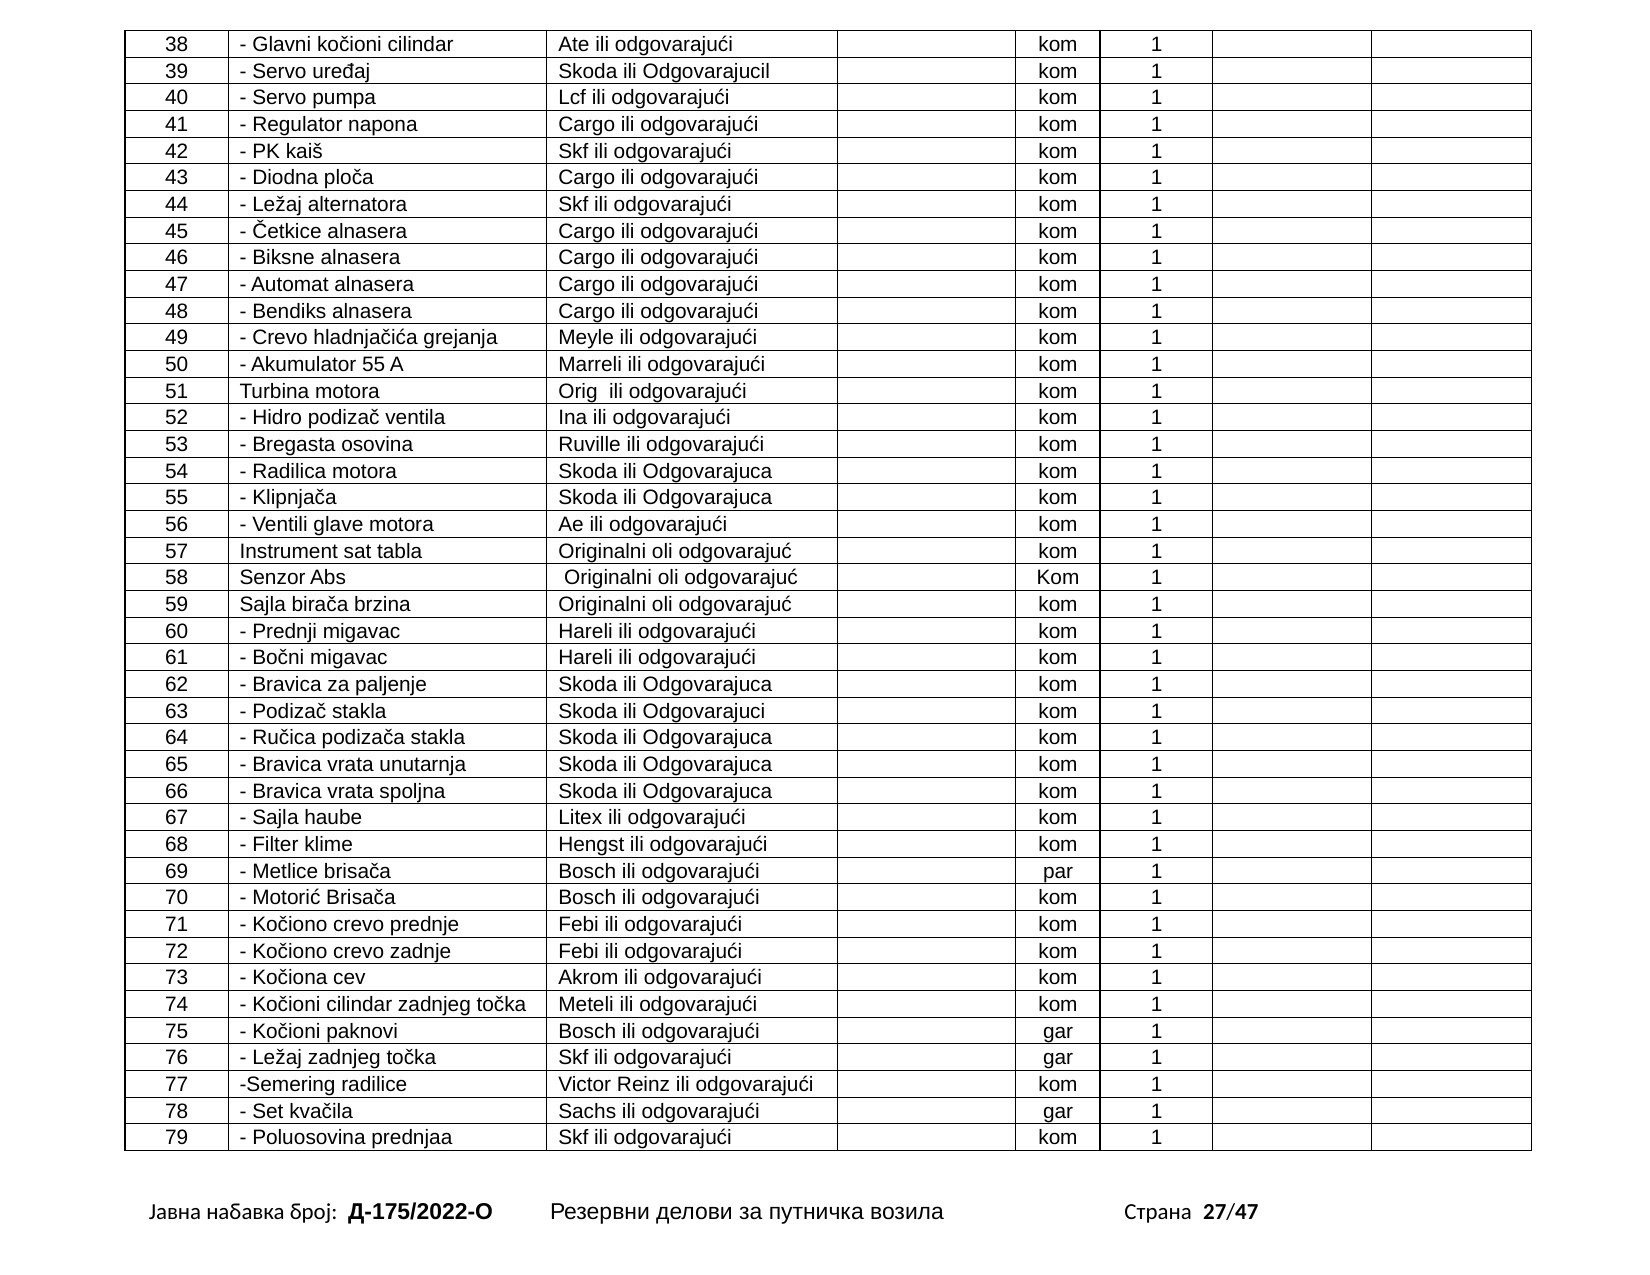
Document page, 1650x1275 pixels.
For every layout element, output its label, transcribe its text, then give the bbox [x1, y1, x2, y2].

table_cell 62 [126, 671, 228, 697]
table_cell 59 [126, 591, 228, 617]
table_cell - Kočiona cev [229, 964, 546, 990]
table_cell [838, 1044, 1015, 1070]
table_cell Skoda ili Odgovarajuca [547, 778, 837, 803]
table_cell Skoda ili Odgovarajucil [547, 58, 837, 83]
table_cell Skoda ili Odgovarajuci [547, 698, 837, 723]
table_cell [1213, 511, 1371, 537]
table_cell - Bravica vrata spoljna [229, 778, 546, 803]
table_cell kom [1016, 458, 1099, 483]
table_cell 1 [1101, 751, 1212, 777]
table_cell [1372, 1071, 1531, 1097]
table_cell kom [1016, 351, 1099, 377]
table_cell 74 [126, 991, 228, 1017]
table_cell [1213, 1044, 1371, 1070]
table_cell - Metlice brisača [229, 858, 546, 883]
table_cell - Prednji migavac [229, 618, 546, 643]
table_cell 76 [126, 1044, 228, 1070]
table_cell [1372, 991, 1531, 1017]
table_cell kom [1016, 831, 1099, 857]
table_cell [1372, 324, 1531, 350]
table_cell Senzor Abs [229, 564, 546, 590]
table_cell 55 [126, 484, 228, 510]
table_cell [1372, 484, 1531, 510]
table_cell - Ventili glave motora [229, 511, 546, 537]
table_cell 1 [1101, 724, 1212, 750]
table_cell Victor Reinz ili odgovarajući [547, 1071, 837, 1097]
table_cell -Semering radilice [229, 1071, 546, 1097]
table_cell [1213, 1098, 1371, 1123]
table_cell 41 [126, 111, 228, 137]
table_cell [1213, 618, 1371, 643]
table_cell 79 [126, 1124, 228, 1150]
table_cell [838, 31, 1015, 57]
table_cell kom [1016, 484, 1099, 510]
table_cell Originalni oli odgovarajuć [547, 538, 837, 563]
table_cell kom [1016, 591, 1099, 617]
table_cell 54 [126, 458, 228, 483]
table_cell [838, 138, 1015, 163]
table_cell [1213, 964, 1371, 990]
table_cell [1213, 778, 1371, 803]
table_cell 1 [1101, 351, 1212, 377]
table_cell - Bočni migavac [229, 644, 546, 670]
table_cell 67 [126, 804, 228, 830]
table_cell Ina ili odgovarajući [547, 404, 837, 430]
table_cell Orig ili odgovarajući [547, 378, 837, 403]
table_cell - Glavni kočioni cilindar [229, 31, 546, 57]
table_cell 1 [1101, 618, 1212, 643]
table_cell 52 [126, 404, 228, 430]
table_cell Cargo ili odgovarajući [547, 111, 837, 137]
table_cell - Crevo hladnjačića grejanja [229, 324, 546, 350]
table_cell [1213, 884, 1371, 910]
table_cell [838, 724, 1015, 750]
table_cell 69 [126, 858, 228, 883]
table_cell [1372, 164, 1531, 190]
table_cell kom [1016, 298, 1099, 323]
table_cell [1372, 698, 1531, 723]
table_cell [1213, 351, 1371, 377]
table_cell Originalni oli odgovarajuć [547, 564, 837, 590]
table_cell 1 [1101, 58, 1212, 83]
table_cell [838, 804, 1015, 830]
table_cell 1 [1101, 431, 1212, 457]
table_cell kom [1016, 164, 1099, 190]
table_cell Ruville ili odgovarajući [547, 431, 837, 457]
table_cell Bosch ili odgovarajući [547, 1018, 837, 1043]
table_cell [838, 458, 1015, 483]
table_cell [1372, 671, 1531, 697]
table_cell [1213, 138, 1371, 163]
table_cell 64 [126, 724, 228, 750]
table_cell [1213, 84, 1371, 110]
table_cell 1 [1101, 138, 1212, 163]
table_cell kom [1016, 244, 1099, 270]
table_cell [1213, 458, 1371, 483]
table_cell Marreli ili odgovarajući [547, 351, 837, 377]
table_cell [838, 751, 1015, 777]
table_cell 57 [126, 538, 228, 563]
table_cell 1 [1101, 804, 1212, 830]
table_cell [1213, 991, 1371, 1017]
table_cell 1 [1101, 84, 1212, 110]
table_cell 71 [126, 911, 228, 937]
table_cell 42 [126, 138, 228, 163]
table_cell 45 [126, 218, 228, 243]
table_cell [838, 591, 1015, 617]
table_cell 1 [1101, 1124, 1212, 1150]
table_cell [1372, 458, 1531, 483]
table_cell [1372, 58, 1531, 83]
table_cell Febi ili odgovarajući [547, 938, 837, 963]
table_cell [1372, 911, 1531, 937]
table_cell 1 [1101, 858, 1212, 883]
table_cell [1213, 218, 1371, 243]
table_cell Skoda ili Odgovarajuca [547, 724, 837, 750]
table_cell kom [1016, 911, 1099, 937]
table_cell Bosch ili odgovarajući [547, 884, 837, 910]
table_cell [838, 858, 1015, 883]
table_cell 1 [1101, 511, 1212, 537]
table_cell [1372, 431, 1531, 457]
table_cell [1213, 538, 1371, 563]
table_cell kom [1016, 644, 1099, 670]
table_cell [1372, 751, 1531, 777]
table_cell [1213, 244, 1371, 270]
table_cell 1 [1101, 564, 1212, 590]
table_cell Cargo ili odgovarajući [547, 244, 837, 270]
table_cell [838, 324, 1015, 350]
table_cell [838, 1098, 1015, 1123]
table_cell Hareli ili odgovarajući [547, 644, 837, 670]
table_cell - Bravica za paljenje [229, 671, 546, 697]
table_cell - Klipnjača [229, 484, 546, 510]
table_cell [838, 58, 1015, 83]
table_cell - Filter klime [229, 831, 546, 857]
table_cell kom [1016, 84, 1099, 110]
table_cell [1372, 1098, 1531, 1123]
table_cell - Automat alnasera [229, 271, 546, 297]
table_cell 1 [1101, 591, 1212, 617]
table_cell 1 [1101, 671, 1212, 697]
table_cell 40 [126, 84, 228, 110]
table_cell 53 [126, 431, 228, 457]
table_cell 1 [1101, 831, 1212, 857]
table_cell Skoda ili Odgovarajuca [547, 751, 837, 777]
table_cell kom [1016, 1124, 1099, 1150]
table_cell Cargo ili odgovarajući [547, 218, 837, 243]
table_cell [838, 671, 1015, 697]
table_cell kom [1016, 31, 1099, 57]
table_cell Akrom ili odgovarajući [547, 964, 837, 990]
table_cell [838, 484, 1015, 510]
table_cell Cargo ili odgovarajući [547, 298, 837, 323]
table_cell 1 [1101, 378, 1212, 403]
table_cell Skf ili odgovarajući [547, 191, 837, 217]
table_cell 1 [1101, 164, 1212, 190]
table_cell [838, 698, 1015, 723]
table_cell 1 [1101, 991, 1212, 1017]
table_cell kom [1016, 58, 1099, 83]
table_cell kom [1016, 804, 1099, 830]
table_cell gar [1016, 1098, 1099, 1123]
table_cell kom [1016, 991, 1099, 1017]
table_cell [838, 218, 1015, 243]
table_cell 1 [1101, 938, 1212, 963]
table_cell 1 [1101, 1018, 1212, 1043]
table_cell [1213, 911, 1371, 937]
table_cell [838, 404, 1015, 430]
table_cell [1213, 671, 1371, 697]
table_cell [1213, 831, 1371, 857]
table_cell gar [1016, 1018, 1099, 1043]
table_cell [838, 618, 1015, 643]
table_cell [1372, 1124, 1531, 1150]
table_cell [1213, 591, 1371, 617]
table_cell 1 [1101, 484, 1212, 510]
table_cell 68 [126, 831, 228, 857]
table_cell - Biksne alnasera [229, 244, 546, 270]
table_cell 1 [1101, 538, 1212, 563]
table_cell [1372, 1018, 1531, 1043]
table_cell 46 [126, 244, 228, 270]
table_cell - Servo pumpa [229, 84, 546, 110]
table_cell [1372, 191, 1531, 217]
table_cell [1213, 938, 1371, 963]
table_cell 1 [1101, 324, 1212, 350]
table_cell [1372, 351, 1531, 377]
table_cell 66 [126, 778, 228, 803]
table_cell Hareli ili odgovarajući [547, 618, 837, 643]
table_cell Lcf ili odgovarajući [547, 84, 837, 110]
table_cell [1213, 324, 1371, 350]
table_cell kom [1016, 191, 1099, 217]
table_cell kom [1016, 724, 1099, 750]
table_cell par [1016, 858, 1099, 883]
table_cell [838, 351, 1015, 377]
table_cell - Servo uređaj [229, 58, 546, 83]
table_cell [1213, 111, 1371, 137]
table_cell [1372, 938, 1531, 963]
table_cell [838, 1018, 1015, 1043]
table_cell [1372, 31, 1531, 57]
table_cell [1372, 778, 1531, 803]
table_cell [1213, 191, 1371, 217]
table_cell Sachs ili odgovarajući [547, 1098, 837, 1123]
table_cell [1372, 404, 1531, 430]
table_cell Skoda ili Odgovarajuca [547, 671, 837, 697]
table_cell - Diodna ploča [229, 164, 546, 190]
table_cell [1213, 58, 1371, 83]
table_cell Originalni oli odgovarajuć [547, 591, 837, 617]
table_cell [838, 191, 1015, 217]
table_cell [1372, 111, 1531, 137]
table_cell [838, 564, 1015, 590]
table_cell kom [1016, 618, 1099, 643]
table_cell [1213, 804, 1371, 830]
table_cell kom [1016, 671, 1099, 697]
table_cell 1 [1101, 698, 1212, 723]
table_cell 1 [1101, 911, 1212, 937]
table_cell - Sajla haube [229, 804, 546, 830]
table_cell [1372, 564, 1531, 590]
table_cell - Ležaj zadnjeg točka [229, 1044, 546, 1070]
table_cell [1213, 698, 1371, 723]
table_cell 1 [1101, 1044, 1212, 1070]
table_cell Litex ili odgovarajući [547, 804, 837, 830]
table_cell kom [1016, 778, 1099, 803]
table_cell 60 [126, 618, 228, 643]
table_cell - Kočiono crevo zadnje [229, 938, 546, 963]
table_cell - Bravica vrata unutarnja [229, 751, 546, 777]
table_cell Skf ili odgovarajući [547, 138, 837, 163]
table_cell kom [1016, 938, 1099, 963]
table_cell kom [1016, 138, 1099, 163]
table_cell Febi ili odgovarajući [547, 911, 837, 937]
table_cell [838, 244, 1015, 270]
table_cell [1213, 164, 1371, 190]
table_cell Meteli ili odgovarajući [547, 991, 837, 1017]
table_cell 1 [1101, 31, 1212, 57]
table_cell [838, 111, 1015, 137]
table_cell [1213, 271, 1371, 297]
table_cell [1372, 378, 1531, 403]
table_cell kom [1016, 964, 1099, 990]
table_cell 72 [126, 938, 228, 963]
table_cell [1372, 618, 1531, 643]
table_cell Meyle ili odgovarajući [547, 324, 837, 350]
table_cell gar [1016, 1044, 1099, 1070]
table_cell [1372, 724, 1531, 750]
table_cell [1372, 84, 1531, 110]
table_cell 61 [126, 644, 228, 670]
table_cell - Kočiono crevo prednje [229, 911, 546, 937]
table_cell Instrument sat tabla [229, 538, 546, 563]
table_cell 47 [126, 271, 228, 297]
table_cell 50 [126, 351, 228, 377]
table_cell 73 [126, 964, 228, 990]
table_cell kom [1016, 431, 1099, 457]
table_cell [1372, 138, 1531, 163]
table_cell Skoda ili Odgovarajuca [547, 484, 837, 510]
table_cell 1 [1101, 244, 1212, 270]
table_cell Skf ili odgovarajući [547, 1124, 837, 1150]
table_cell 1 [1101, 964, 1212, 990]
table_cell [1372, 511, 1531, 537]
table_cell 1 [1101, 404, 1212, 430]
table_cell Skoda ili Odgovarajuca [547, 458, 837, 483]
table_cell [1372, 644, 1531, 670]
table_cell 1 [1101, 271, 1212, 297]
table_cell 58 [126, 564, 228, 590]
table_cell Skf ili odgovarajući [547, 1044, 837, 1070]
table_cell 1 [1101, 778, 1212, 803]
table_cell [1372, 218, 1531, 243]
table_cell 56 [126, 511, 228, 537]
table_cell 1 [1101, 218, 1212, 243]
table_cell - Poluosovina prednjaa [229, 1124, 546, 1150]
table_cell kom [1016, 404, 1099, 430]
table_cell 77 [126, 1071, 228, 1097]
table_cell [1372, 298, 1531, 323]
table_cell [838, 938, 1015, 963]
table_cell - Set kvačila [229, 1098, 546, 1123]
table_cell [838, 511, 1015, 537]
table_cell [838, 964, 1015, 990]
table_cell [1372, 858, 1531, 883]
table_cell [1213, 1124, 1371, 1150]
table_cell kom [1016, 511, 1099, 537]
table_cell kom [1016, 271, 1099, 297]
table_cell kom [1016, 538, 1099, 563]
table_cell Ae ili odgovarajući [547, 511, 837, 537]
table_cell 1 [1101, 111, 1212, 137]
table_cell [838, 884, 1015, 910]
table_cell 44 [126, 191, 228, 217]
table_cell - Ručica podizača stakla [229, 724, 546, 750]
table_cell [838, 831, 1015, 857]
table_cell [1372, 964, 1531, 990]
table_cell [1213, 484, 1371, 510]
table_cell [1213, 431, 1371, 457]
table_cell [838, 778, 1015, 803]
table_cell [1213, 31, 1371, 57]
table_cell [838, 378, 1015, 403]
table_cell [838, 271, 1015, 297]
table_cell kom [1016, 698, 1099, 723]
table_cell [1372, 884, 1531, 910]
table_cell Sajla birača brzina [229, 591, 546, 617]
table_cell [838, 991, 1015, 1017]
table_cell [1372, 271, 1531, 297]
table_cell [838, 1071, 1015, 1097]
table_cell Cargo ili odgovarajući [547, 271, 837, 297]
table_cell - Motorić Brisača [229, 884, 546, 910]
table_cell kom [1016, 218, 1099, 243]
table_cell [1213, 564, 1371, 590]
table_cell [838, 538, 1015, 563]
table_cell - Akumulator 55 A [229, 351, 546, 377]
table_cell [838, 1124, 1015, 1150]
table_cell 51 [126, 378, 228, 403]
table_cell [1372, 1044, 1531, 1070]
table_cell Turbina motora [229, 378, 546, 403]
table_cell - Bendiks alnasera [229, 298, 546, 323]
table_cell kom [1016, 1071, 1099, 1097]
table_cell 1 [1101, 644, 1212, 670]
table_cell Kom [1016, 564, 1099, 590]
table_cell [838, 298, 1015, 323]
table_cell - Regulator napona [229, 111, 546, 137]
table_cell [1213, 858, 1371, 883]
table_cell Cargo ili odgovarajući [547, 164, 837, 190]
table_cell 43 [126, 164, 228, 190]
table_cell [1372, 538, 1531, 563]
table_cell 63 [126, 698, 228, 723]
table_cell [1213, 751, 1371, 777]
table_cell 78 [126, 1098, 228, 1123]
table_cell - Kočioni paknovi [229, 1018, 546, 1043]
table_cell [838, 431, 1015, 457]
table_cell 1 [1101, 1071, 1212, 1097]
table_cell - Hidro podizač ventila [229, 404, 546, 430]
table_cell - Četkice alnasera [229, 218, 546, 243]
table_cell [1372, 804, 1531, 830]
table_cell Ate ili odgovarajući [547, 31, 837, 57]
table_cell [1372, 244, 1531, 270]
table_cell [1213, 298, 1371, 323]
table_cell - Kočioni cilindar zadnjeg točka [229, 991, 546, 1017]
table_cell [1372, 831, 1531, 857]
table_cell 75 [126, 1018, 228, 1043]
table_cell - Ležaj alternatora [229, 191, 546, 217]
table_cell kom [1016, 111, 1099, 137]
table_cell 38 [126, 31, 228, 57]
table_cell - Bregasta osovina [229, 431, 546, 457]
table_cell [1372, 591, 1531, 617]
table_cell 39 [126, 58, 228, 83]
table_cell kom [1016, 884, 1099, 910]
table_cell 1 [1101, 458, 1212, 483]
table_cell 70 [126, 884, 228, 910]
table_cell [1213, 644, 1371, 670]
table_cell [838, 911, 1015, 937]
table_cell kom [1016, 324, 1099, 350]
table_cell [1213, 724, 1371, 750]
table_cell Bosch ili odgovarajući [547, 858, 837, 883]
table_cell [1213, 1018, 1371, 1043]
table_cell Hengst ili odgovarajući [547, 831, 837, 857]
table_cell 1 [1101, 191, 1212, 217]
table_cell - Radilica motora [229, 458, 546, 483]
table_cell [1213, 404, 1371, 430]
table_cell [1213, 1071, 1371, 1097]
table_cell 1 [1101, 1098, 1212, 1123]
table_cell 1 [1101, 298, 1212, 323]
table_cell 48 [126, 298, 228, 323]
table_cell 1 [1101, 884, 1212, 910]
table_cell 65 [126, 751, 228, 777]
table_cell [1213, 378, 1371, 403]
table_cell kom [1016, 378, 1099, 403]
table_cell [838, 644, 1015, 670]
table_cell [838, 164, 1015, 190]
table_cell kom [1016, 751, 1099, 777]
table_cell 49 [126, 324, 228, 350]
table_cell - Podizač stakla [229, 698, 546, 723]
table_cell - PK kaiš [229, 138, 546, 163]
table_cell [838, 84, 1015, 110]
